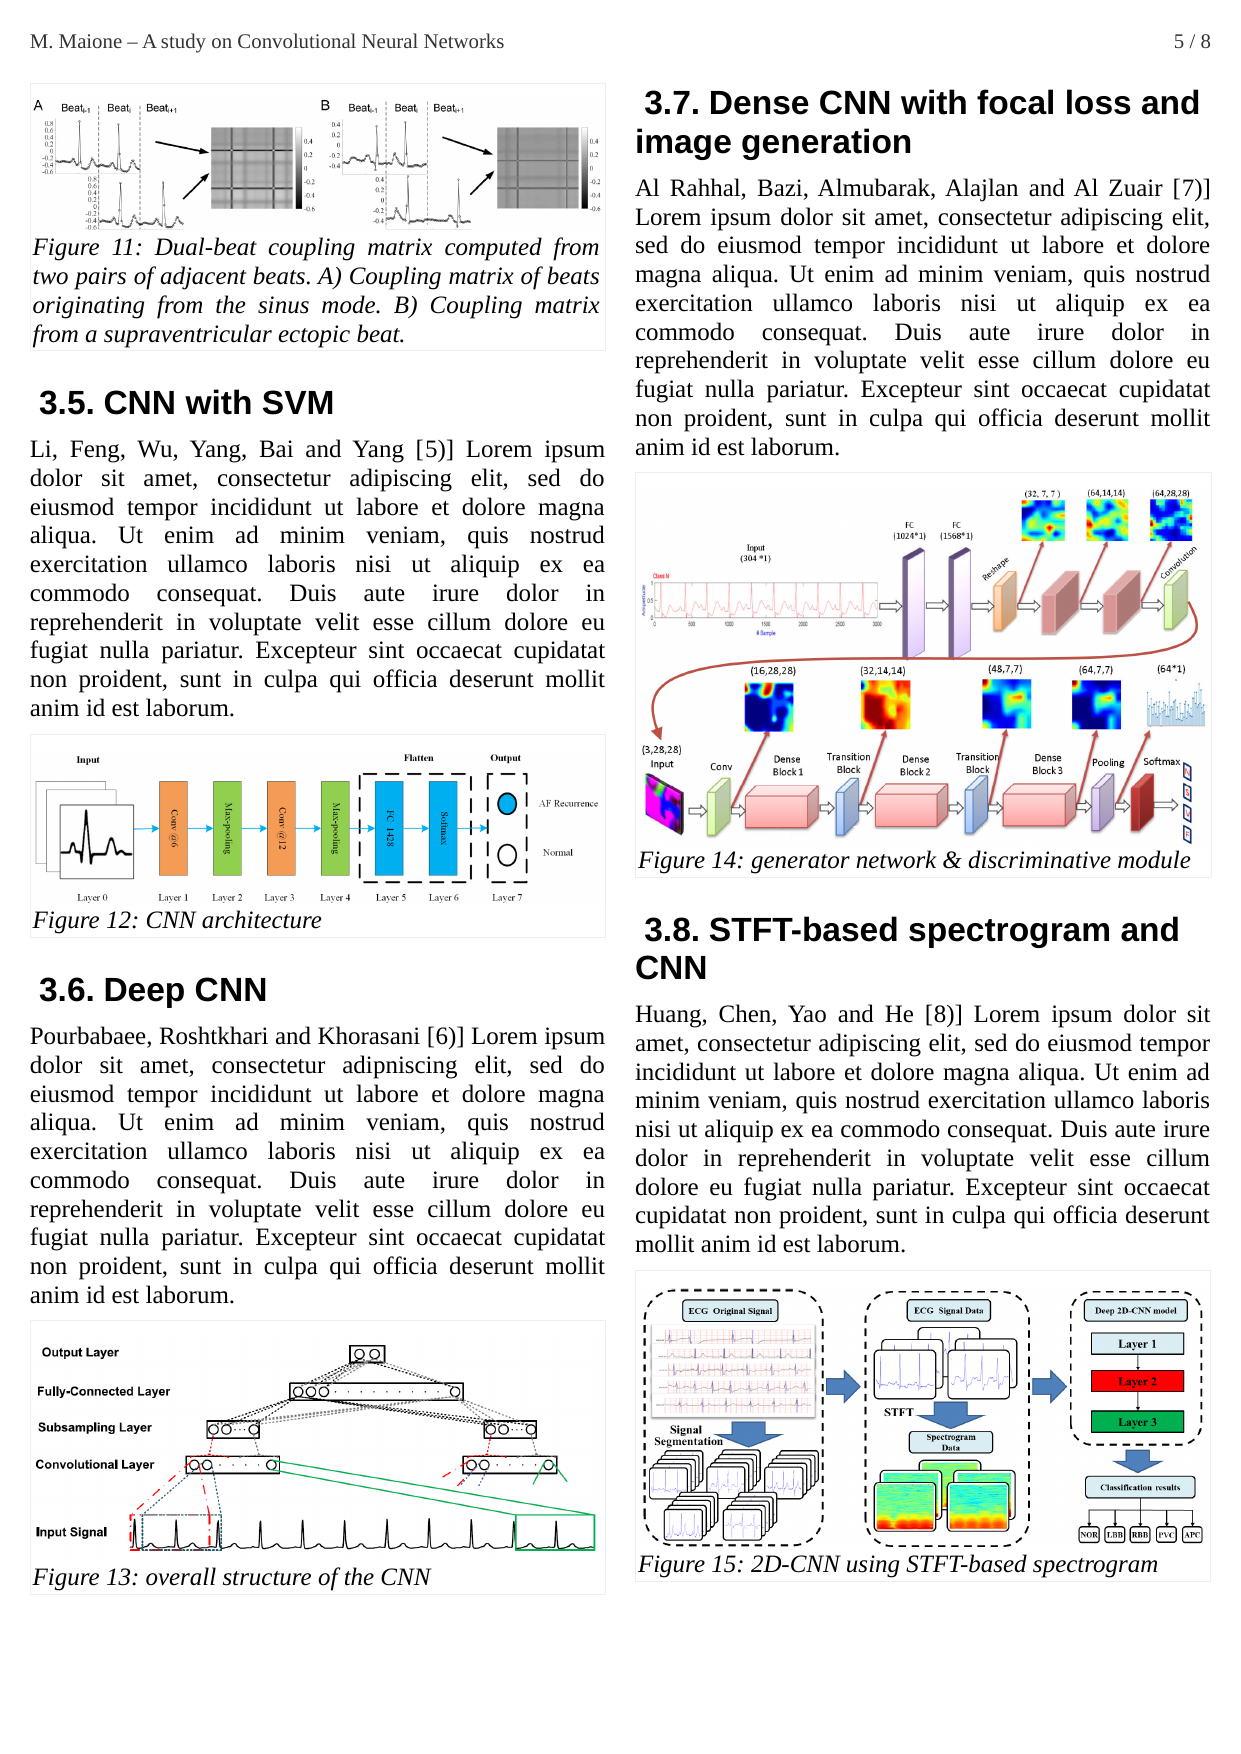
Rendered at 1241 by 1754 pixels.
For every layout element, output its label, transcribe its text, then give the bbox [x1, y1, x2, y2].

picture [32, 749, 603, 906]
subtitle STFT-based spectrogram and CNN [635, 909, 1211, 987]
text Pourbabaee, Roshtkhari and Khorasani [6] Lorem ipsum dolor sit amet, consectetur adipniscing elit, sed do eiusmod tempor incididunt ut labore et dolore magna aliqua. Ut enim ad minim veniam, quis nostrud exercitation ullamco laboris nisi ut aliquip ex ea commodo consequat. Duis aute irure dolor in reprehenderit in voluptate velit esse cillum dolore eu fugiat nulla pariatur. Excepteur sint occaecat cupidatat non proident, sunt in culpa qui officia deserunt mollit anim id est laborum. [29, 1021, 605, 1309]
text Figure 12: CNN architecture [32, 906, 602, 934]
picture [637, 1285, 1208, 1550]
text Huang, Chen, Yao and He [8] Lorem ipsum dolor sit amet, consectetur adipiscing elit, sed do eiusmod tempor incididunt ut labore et dolore magna aliqua. Ut enim ad minim veniam, quis nostrud exercitation ullamco laboris nisi ut aliquip ex ea commodo consequat. Duis aute irure dolor in reprehenderit in voluptate velit esse cillum dolore eu fugiat nulla pariatur. Excepteur sint occaecat cupidatat non proident, sunt in culpa qui officia deserunt mollit anim id est laborum. [635, 999, 1211, 1258]
text Figure 11: Dual-beat coupling matrix computed from two pairs of adjacent beats. A) Coupling matrix of beats originating from the sinus mode. B) Coupling matrix from a supraventricular ectopic beat. [32, 233, 602, 347]
picture [32, 98, 603, 233]
picture [637, 487, 1208, 846]
subtitle CNN with SVM [29, 383, 605, 422]
subtitle Deep CNN [29, 970, 605, 1009]
picture [32, 1336, 603, 1562]
text Figure 15: 2D-CNN using STFT-based spectrogram [638, 1550, 1208, 1578]
text Al Rahhal, Bazi, Almubarak, Alajlan and Al Zuair [7] Lorem ipsum dolor sit amet, consectetur adipiscing elit, sed do eiusmod tempor incididunt ut labore et dolore magna aliqua. Ut enim ad minim veniam, quis nostrud exercitation ullamco laboris nisi ut aliquip ex ea commodo consequat. Duis aute irure dolor in reprehenderit in voluptate velit esse cillum dolore eu fugiat nulla pariatur. Excepteur sint occaecat cupidatat non proident, sunt in culpa qui officia deserunt mollit anim id est laborum. [635, 173, 1211, 460]
subtitle Dense CNN with focal loss and image generation [635, 83, 1211, 160]
text Figure 14: generator network & discriminative module [638, 846, 1208, 874]
text Figure 13: overall structure of the CNN [32, 1562, 602, 1591]
text Li, Feng, Wu, Yang, Bai and Yang [5] Lorem ipsum dolor sit amet, consectetur adipiscing elit, sed do eiusmod tempor incididunt ut labore et dolore magna aliqua. Ut enim ad minim veniam, quis nostrud exercitation ullamco laboris nisi ut aliquip ex ea commodo consequat. Duis aute irure dolor in reprehenderit in voluptate velit esse cillum dolore eu fugiat nulla pariatur. Excepteur sint occaecat cupidatat non proident, sunt in culpa qui officia deserunt mollit anim id est laborum. [29, 434, 605, 722]
